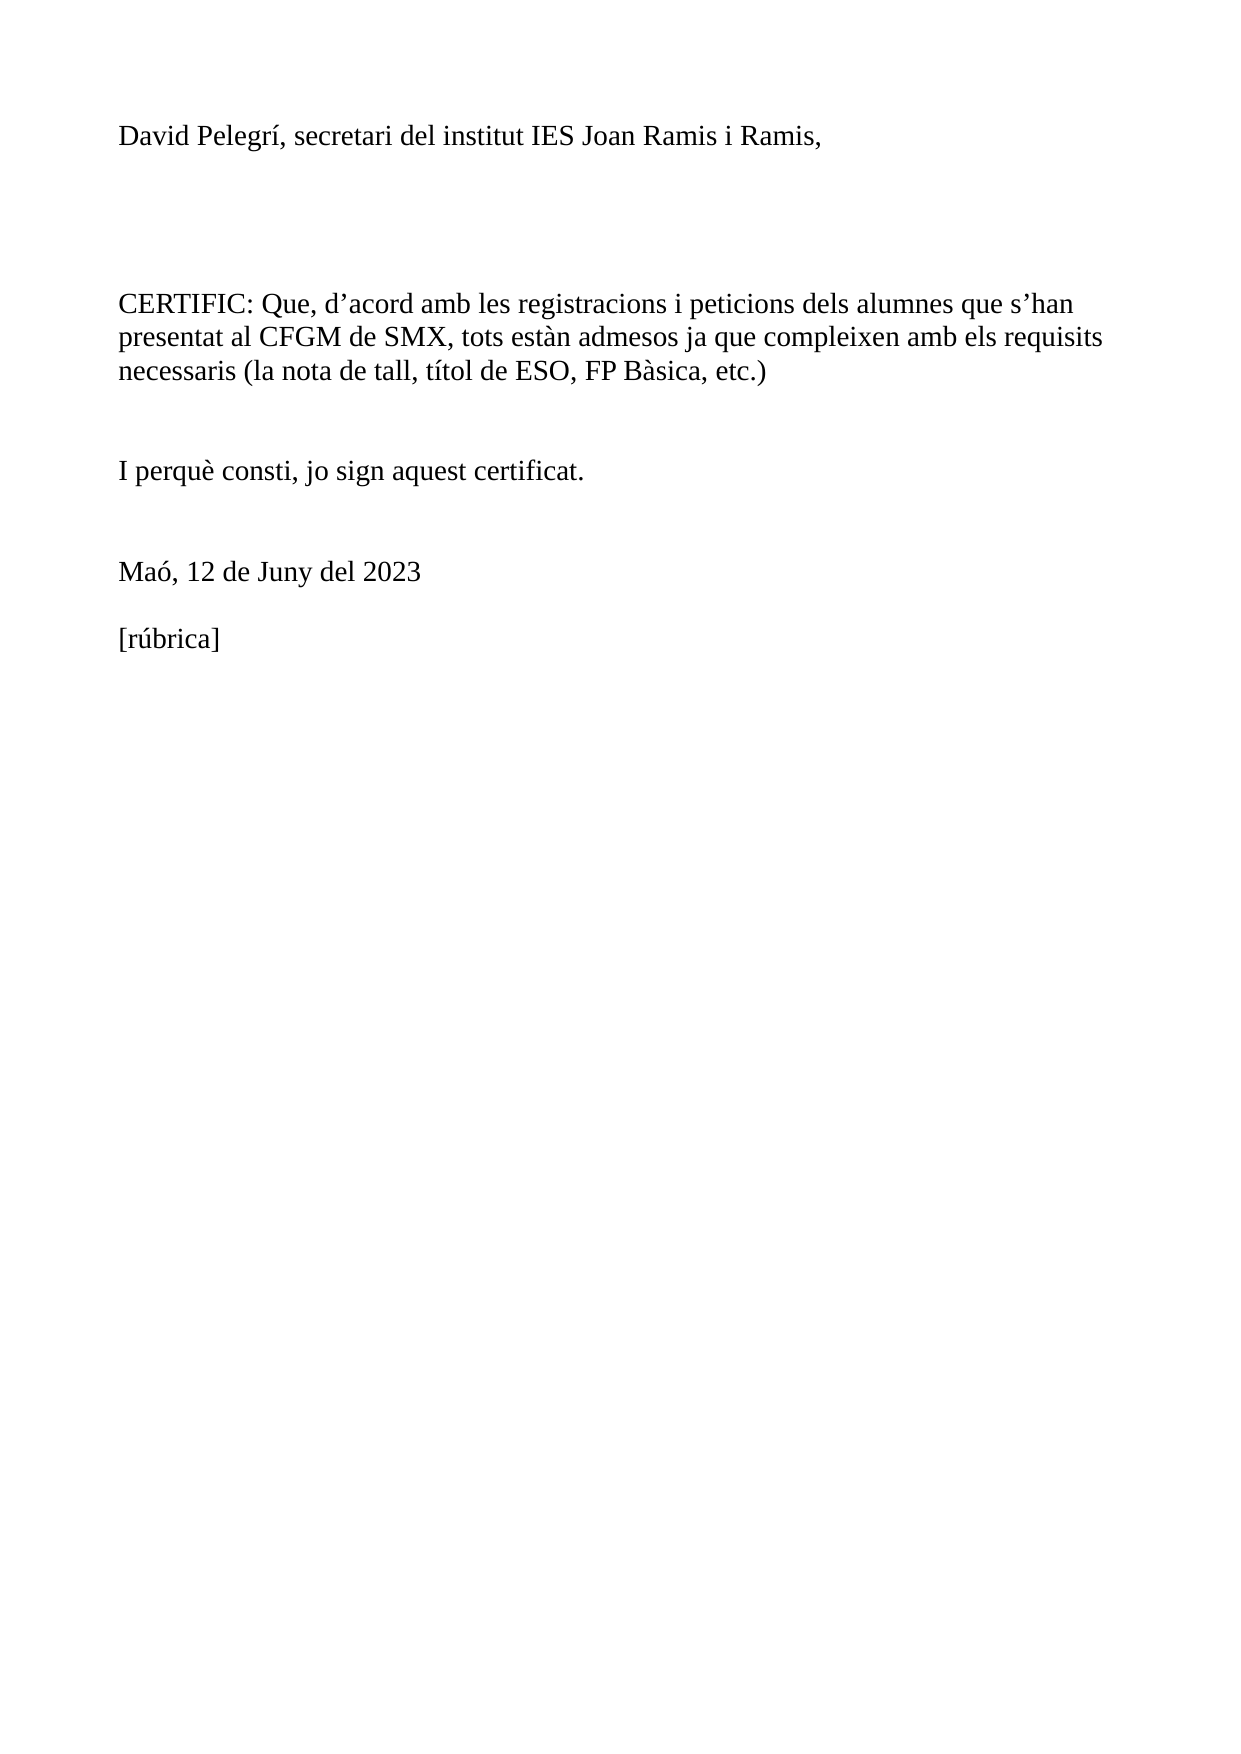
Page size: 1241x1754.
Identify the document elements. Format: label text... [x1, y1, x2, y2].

text Maó, 12 de Juny del 2023 [118, 554, 1122, 588]
text I perquè consti, jo sign aquest certificat. [118, 453, 1122, 487]
text David Pelegrí, secretari del institut IES Joan Ramis i Ramis, [118, 118, 1122, 152]
text [rúbrica] [118, 621, 1122, 655]
text CERTIFIC: Que, d’acord amb les registracions i peticions dels alumnes que s’han presentat al CFGM de SMX, tots estàn admesos ja que compleixen amb els requisits necessaris (la nota de tall, títol de ESO, FP Bàsica, etc.) [118, 286, 1122, 386]
